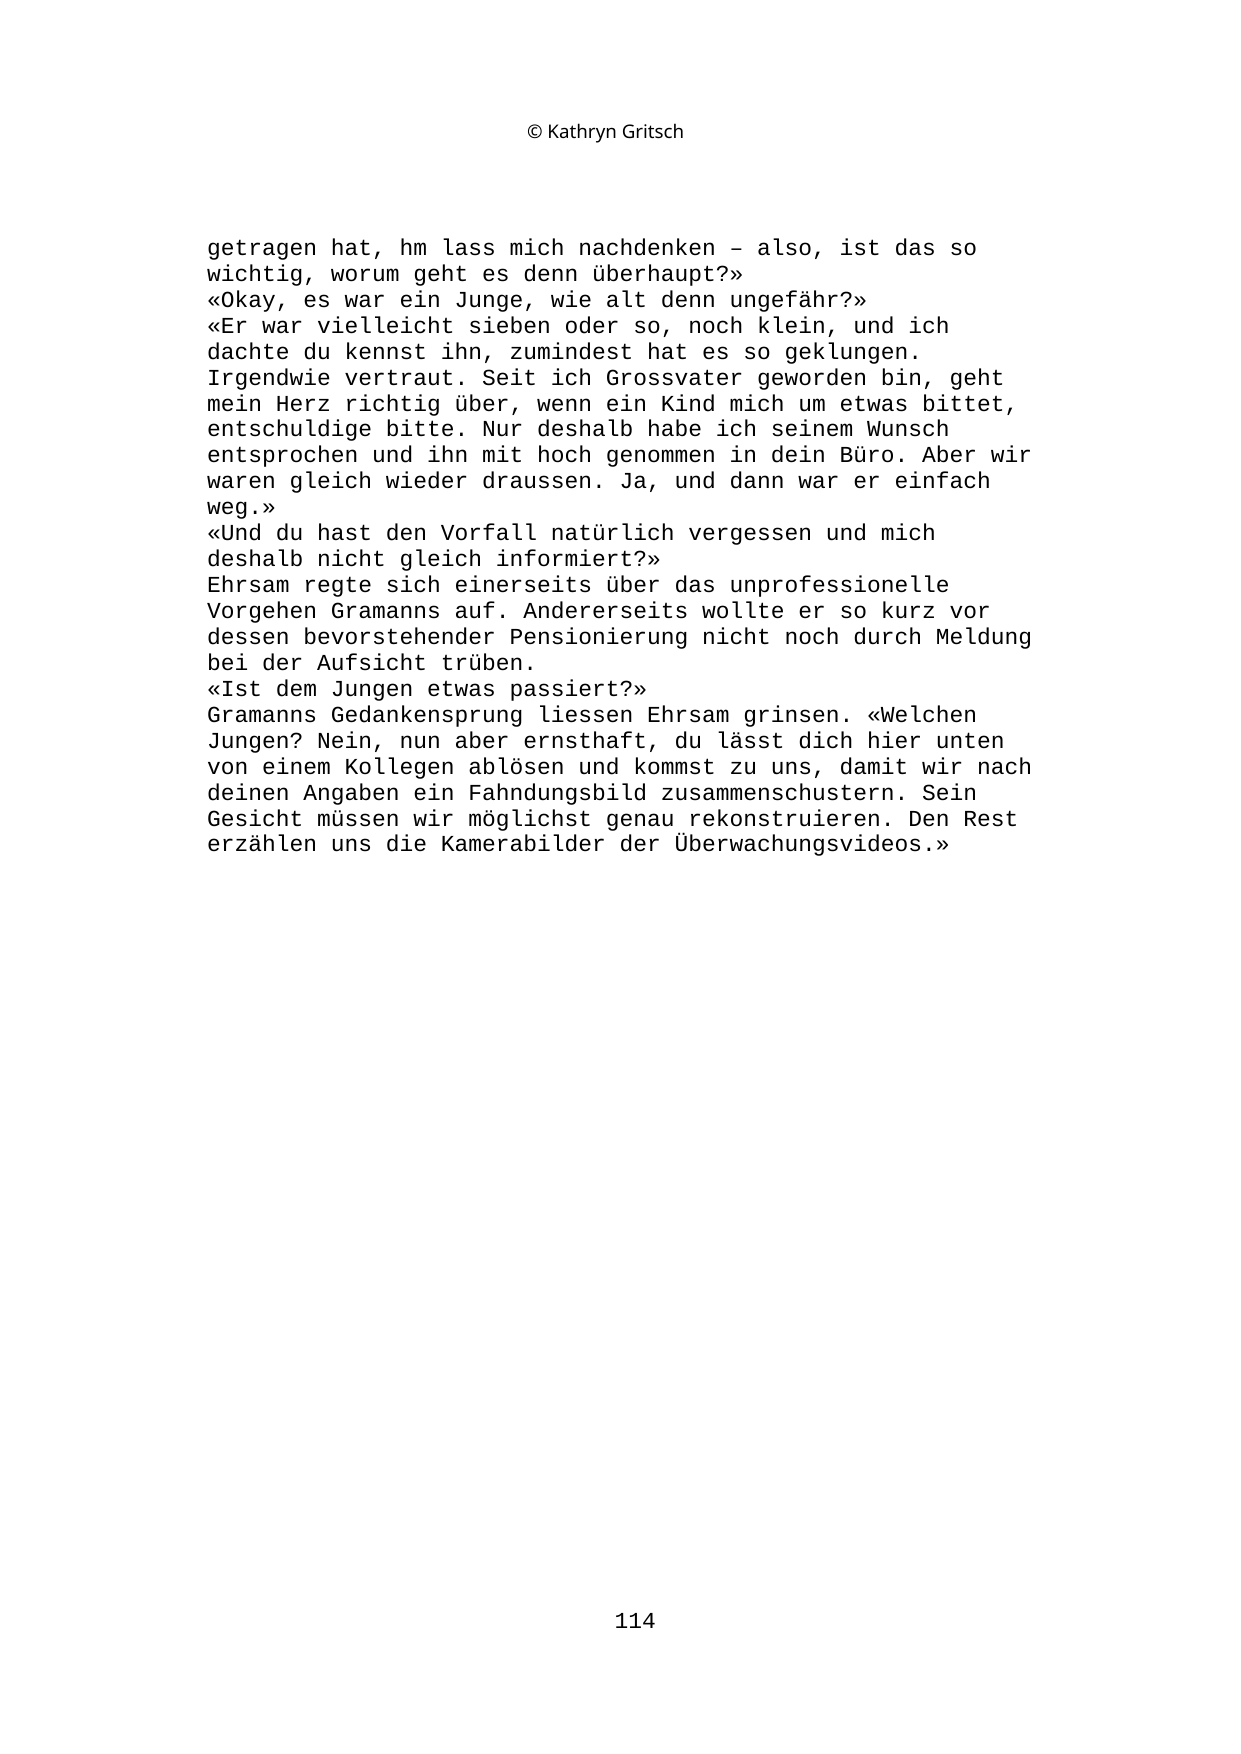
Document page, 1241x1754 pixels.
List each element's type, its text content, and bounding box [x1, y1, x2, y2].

text «Er war vielleicht sieben oder so, noch klein, und ich dachte du kennst ihn, zumindest hat es so geklungen. Irgendwie vertraut. Seit ich Grossvater geworden bin, geht mein Herz richtig über, wenn ein Kind mich um etwas bittet, entschuldige bitte. Nur deshalb habe ich seinem Wunsch entsprochen und ihn mit hoch genommen in dein Büro. Aber wir waren gleich wieder draussen. Ja, und dann war er einfach weg.» [207, 314, 1034, 522]
text «Ist dem Jungen etwas passiert?» [207, 677, 1034, 703]
text getragen hat, hm lass mich nachdenken – also, ist das so wichtig, worum geht es denn überhaupt?» [207, 236, 1034, 288]
text Ehrsam regte sich einerseits über das unprofessionelle Vorgehen Gramanns auf. Andererseits wollte er so kurz vor dessen bevorstehender Pensionierung nicht noch durch Meldung bei der Aufsicht trüben. [207, 573, 1034, 677]
text «Und du hast den Vorfall natürlich vergessen und mich deshalb nicht gleich informiert?» [207, 522, 1034, 573]
text Gramanns Gedankensprung liessen Ehrsam grinsen. «Welchen Jungen? Nein, nun aber ernsthaft, du lässt dich hier unten von einem Kollegen ablösen und kommst zu uns, damit wir nach deinen Angaben ein Fahndungsbild zusammenschustern. Sein Gesicht müssen wir möglichst genau rekonstruieren. Den Rest erzählen uns die Kamerabilder der Überwachungsvideos.» [207, 703, 1034, 859]
text «Okay, es war ein Junge, wie alt denn ungefähr?» [207, 288, 1034, 314]
